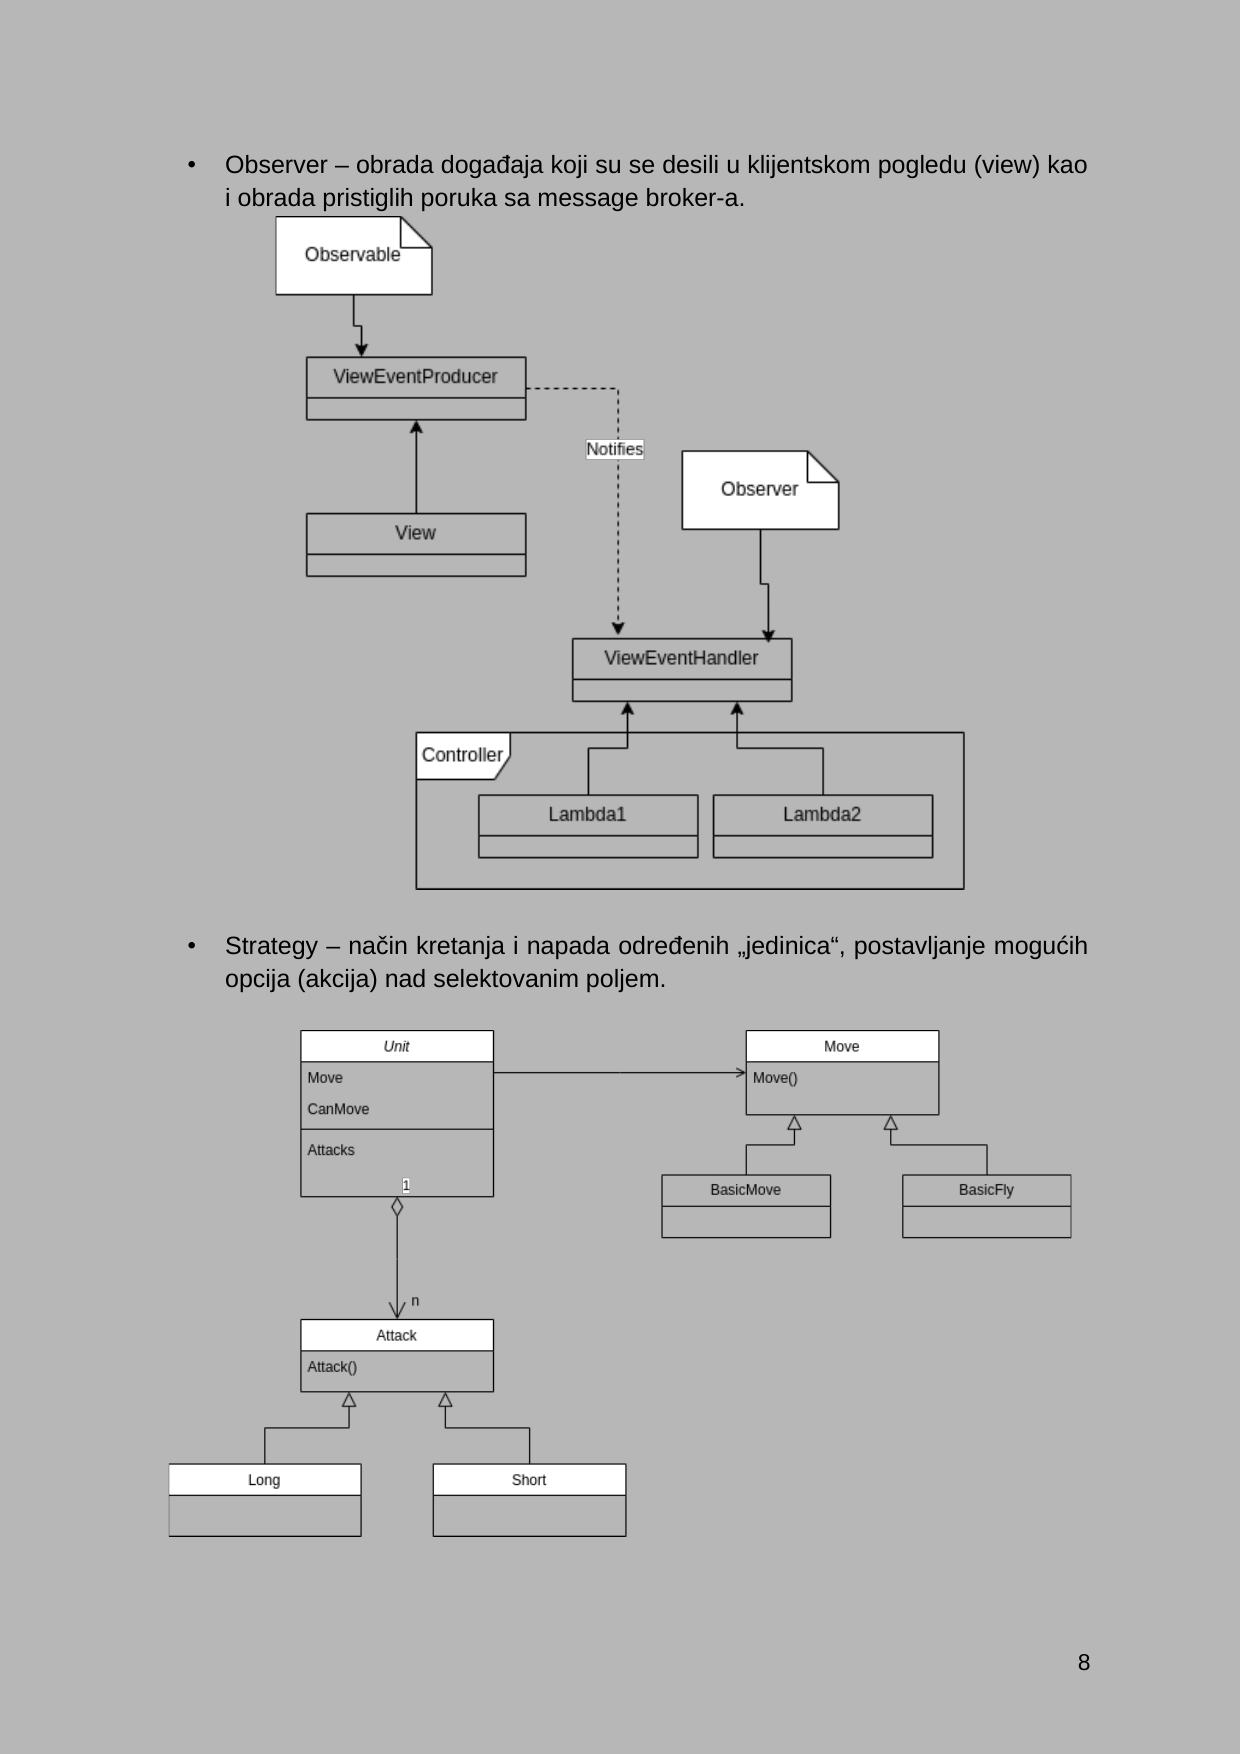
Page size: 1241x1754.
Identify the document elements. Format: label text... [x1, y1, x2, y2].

list Strategy – način kretanja i napada određenih „jedinica“, postavljanje mogućih opcija (akcija) nad selektovanim poljem. [187, 931, 1090, 993]
picture [275, 216, 965, 890]
list Observer – obrada događaja koji su se desili u klijentskom pogledu (view) kao i obrada pristiglih poruka sa message broker-a. [187, 150, 1090, 212]
picture [168, 1030, 1072, 1537]
